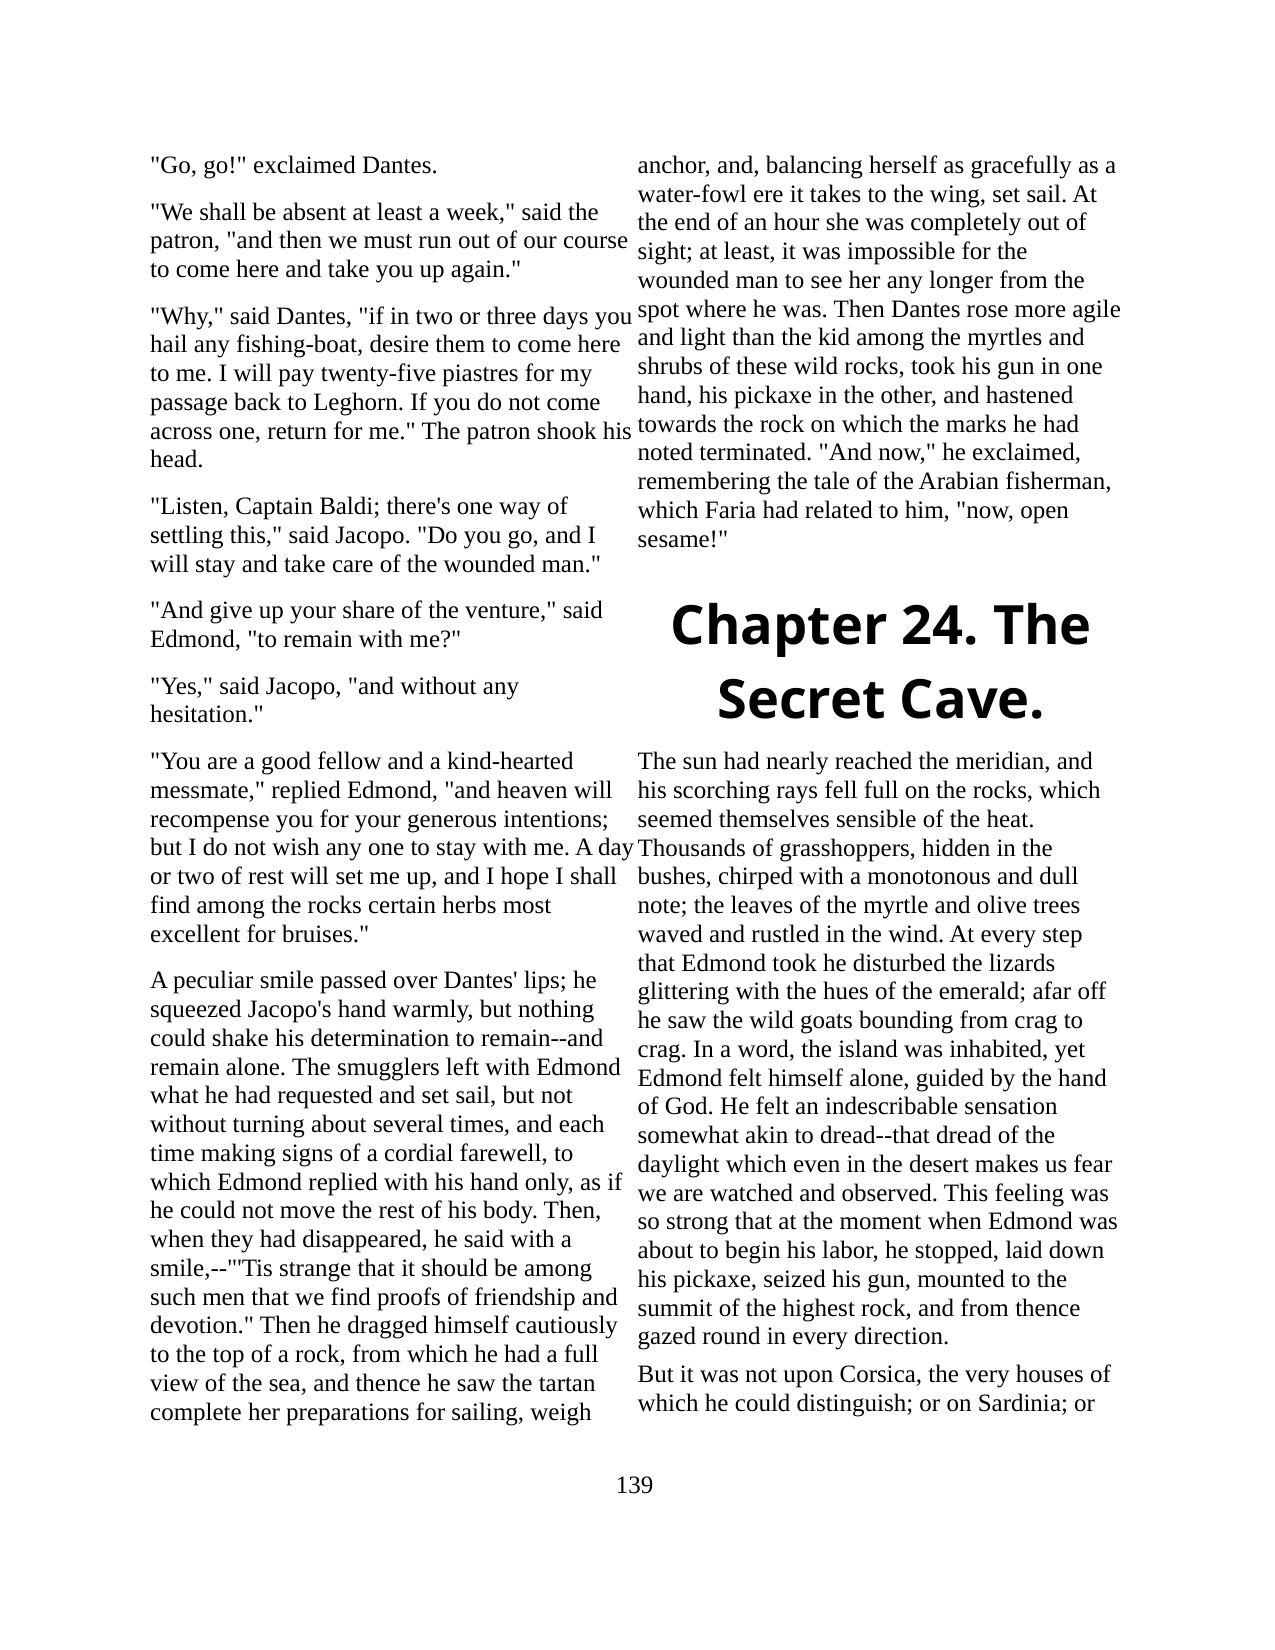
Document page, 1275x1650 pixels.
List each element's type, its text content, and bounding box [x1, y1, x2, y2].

text "Yes," said Jacopo, "and without any hesitation." [150, 671, 637, 728]
text "You are a good fellow and a kind-hearted messmate," replied Edmond, "and heaven will recompense you for your generous intentions; but I do not wish any one to stay with me. A day or two of rest will set me up, and I hope I shall find among the rocks certain herbs most excellent for bruises." [150, 746, 637, 947]
text "Why," said Dantes, "if in two or three days you hail any fishing-boat, desire them to come here to me. I will pay twenty-five piastres for my passage back to Leghorn. If you do not come across one, return for me." The patron shook his head. [150, 301, 637, 473]
text A peculiar smile passed over Dantes' lips; he squeezed Jacopo's hand warmly, but nothing could shake his determination to remain--and remain alone. The smugglers left with Edmond what he had requested and set sail, but not without turning about several times, and each time making signs of a cordial farewell, to which Edmond replied with his hand only, as if he could not move the rest of his body. Then, when they had disappeared, he said with a smile,--"'Tis strange that it should be among such men that we find proofs of friendship and devotion." Then he dragged himself cautiously to the top of a rock, from which he had a full view of the sea, and thence he saw the tartan complete her preparations for sailing, weigh [150, 965, 637, 1425]
text The sun had nearly reached the meridian, and his scorching rays fell full on the rocks, which seemed themselves sensible of the heat. Thousands of grasshoppers, hidden in the bushes, chirped with a monotonous and dull note; the leaves of the myrtle and olive trees waved and rustled in the wind. At every step that Edmond took he disturbed the lizards glittering with the hues of the emerald; afar off he saw the wild goats bounding from crag to crag. In a word, the island was inhabited, yet Edmond felt himself alone, guided by the hand of God. He felt an indescribable sensation somewhat akin to dread--that dread of the daylight which even in the desert makes us fear we are watched and observed. This feeling was so strong that at the moment when Edmond was about to begin his labor, he stopped, laid down his pickaxe, seized his gun, mounted to the summit of the highest rock, and from thence gazed round in every direction. [637, 746, 1125, 1350]
subtitle Chapter 24. The Secret Cave. [637, 586, 1125, 734]
text But it was not upon Corsica, the very houses of which he could distinguish; or on Sardinia; or [637, 1359, 1125, 1417]
text "Listen, Captain Baldi; there's one way of settling this," said Jacopo. "Do you go, and I will stay and take care of the wounded man." [150, 491, 637, 577]
text anchor, and, balancing herself as gracefully as a water-fowl ere it takes to the wing, set sail. At the end of an hour she was completely out of sight; at least, it was impossible for the wounded man to see her any longer from the spot where he was. Then Dantes rose more agile and light than the kid among the myrtles and shrubs of these wild rocks, took his gun in one hand, his pickaxe in the other, and hastened towards the rock on which the marks he had noted terminated. "And now," he exclaimed, remembering the tale of the Arabian fisherman, which Faria had related to him, "now, open sesame!" [637, 150, 1125, 552]
text "And give up your share of the venture," said Edmond, "to remain with me?" [150, 595, 637, 653]
text "We shall be absent at least a week," said the patron, "and then we must run out of our course to come here and take you up again." [150, 197, 637, 283]
text "Go, go!" exclaimed Dantes. [150, 150, 637, 179]
